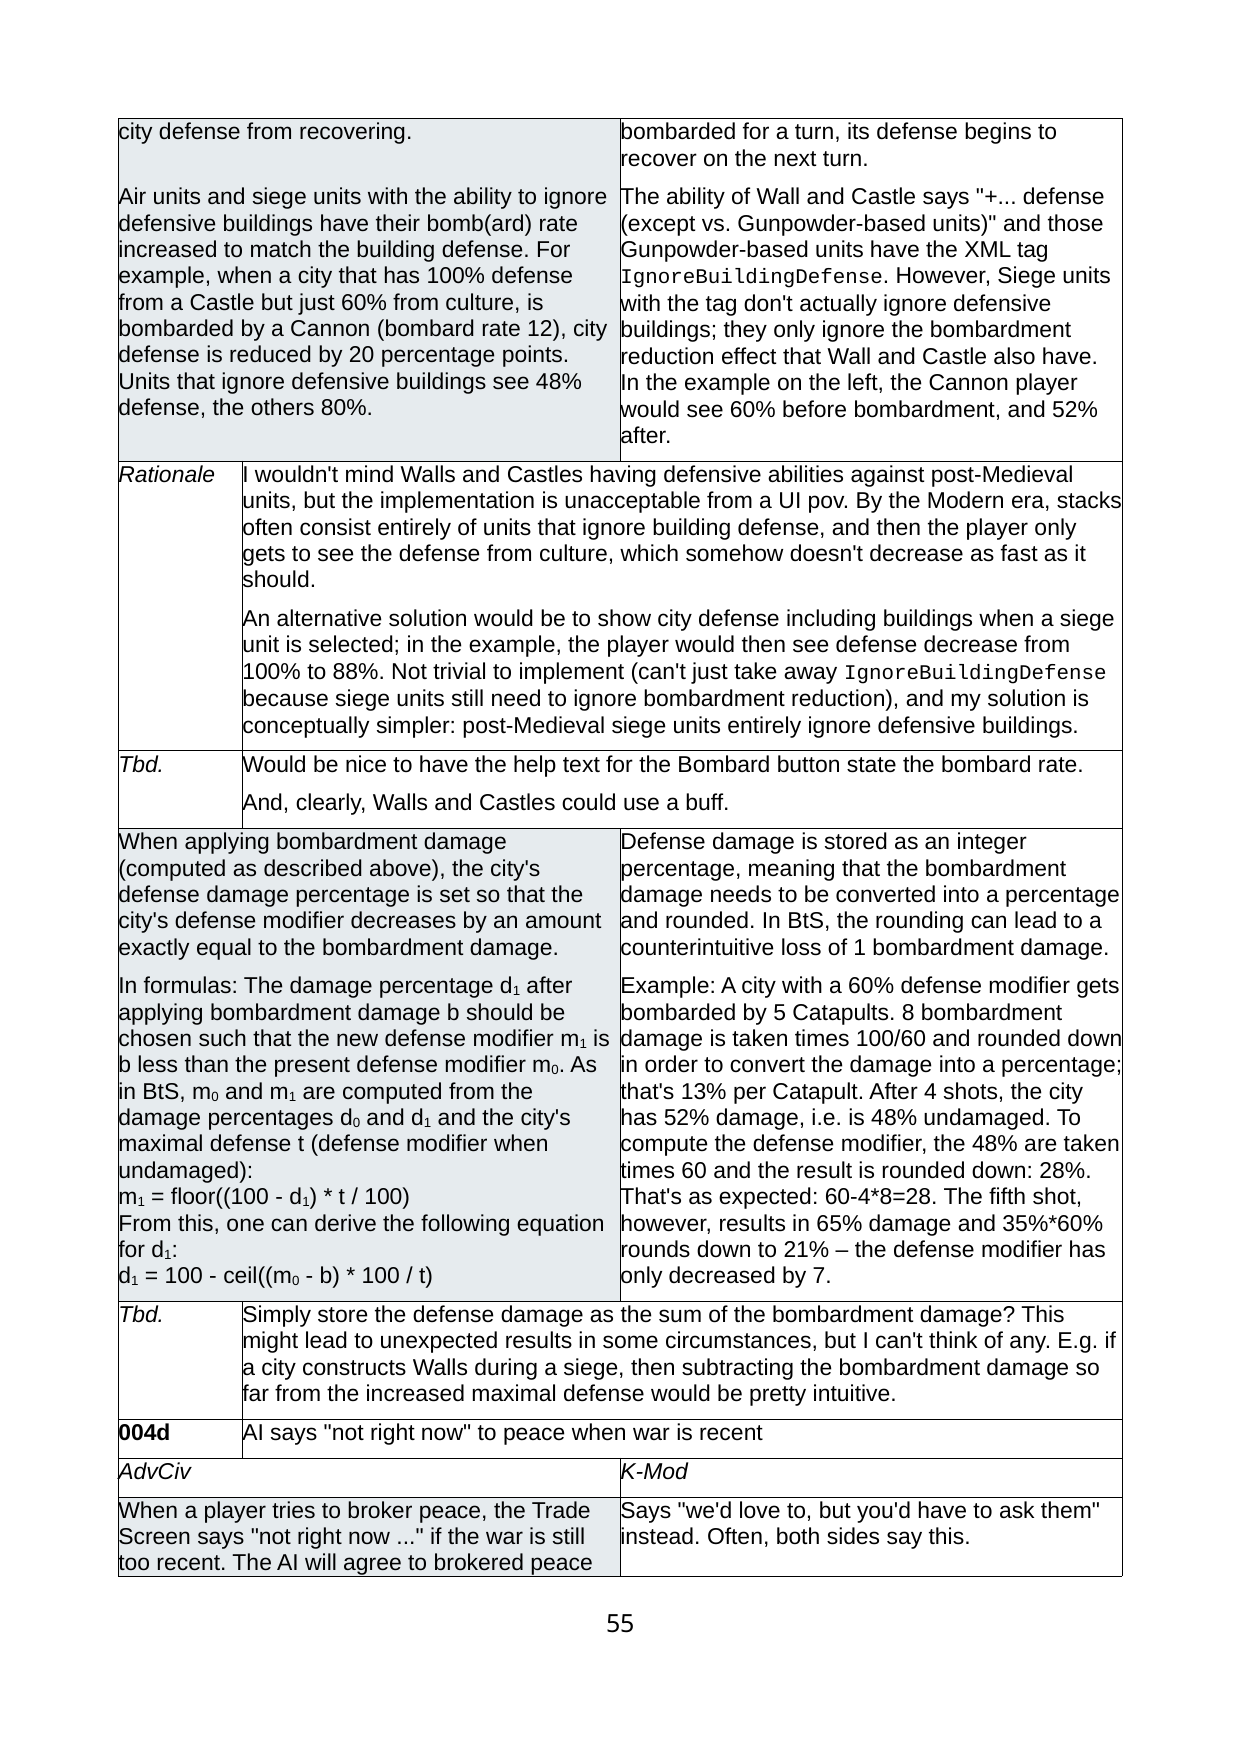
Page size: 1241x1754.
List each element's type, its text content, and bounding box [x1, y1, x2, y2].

table_cell When a player tries to broker peace, the Trade Screen says "not right now ..." if the war is still too recent. The AI will agree to brokered peace [119, 1498, 620, 1576]
table_cell Tbd. [119, 1302, 242, 1419]
table_cell When applying bombardment damage (computed as described above), the city's defense damage percentage is set so that the city's defense modifier decreases by an amount exactly equal to the bombardment damage. In formulas: The damage percentage d1 after applying bombardment damage b should be chosen such that the new defense modifier m1 is b less than the present defense modifier m0. As in BtS, m0 and m1 are computed from the damage percentages d0 and d1 and the city's maximal defense t (defense modifier when undamaged): m1 = floor((100 - d1) * t / 100) From this, one can derive the following equation for d1: d1 = 100 - ceil((m0 - b) * 100 / t) [119, 829, 620, 1301]
table_cell bombarded for a turn, its defense begins to recover on the next turn. The ability of Wall and Castle says "+... defense (except vs. Gunpowder-based units)" and those Gunpowder-based units have the XML tag IgnoreBuildingDefense. However, Siege units with the tag don't actually ignore defensive buildings; they only ignore the bombardment reduction effect that Wall and Castle also have. In the example on the left, the Cannon player would see 60% before bombardment, and 52% after. [621, 119, 1122, 461]
table_cell Simply store the defense damage as the sum of the bombardment damage? This might lead to unexpected results in some circumstances, but I can't think of any. E.g. if a city constructs Walls during a siege, then subtracting the bombardment damage so far from the increased maximal defense would be pretty intuitive. [243, 1302, 1122, 1419]
table_cell Rationale [119, 462, 242, 750]
table_cell K-Mod [621, 1459, 1122, 1497]
table_cell city defense from recovering. Air units and siege units with the ability to ignore defensive buildings have their bomb(ard) rate increased to match the building defense. For example, when a city that has 100% defense from a Castle but just 60% from culture, is bombarded by a Cannon (bombard rate 12), city defense is reduced by 20 percentage points. Units that ignore defensive buildings see 48% defense, the others 80%. [119, 119, 620, 461]
table_cell 004d [119, 1420, 242, 1458]
table_cell Defense damage is stored as an integer percentage, meaning that the bombardment damage needs to be converted into a percentage and rounded. In BtS, the rounding can lead to a counterintuitive loss of 1 bombardment damage. Example: A city with a 60% defense modifier gets bombarded by 5 Catapults. 8 bombardment damage is taken times 100/60 and rounded down in order to convert the damage into a percentage; that's 13% per Catapult. After 4 shots, the city has 52% damage, i.e. is 48% undamaged. To compute the defense modifier, the 48% are taken times 60 and the result is rounded down: 28%. That's as expected: 60-4*8=28. The fifth shot, however, results in 65% damage and 35%*60% rounds down to 21% – the defense modifier has only decreased by 7. [621, 829, 1122, 1301]
table_cell I wouldn't mind Walls and Castles having defensive abilities against post-Medieval units, but the implementation is unacceptable from a UI pov. By the Modern era, stacks often consist entirely of units that ignore building defense, and then the player only gets to see the defense from culture, which somehow doesn't decrease as fast as it should. An alternative solution would be to show city defense including buildings when a siege unit is selected; in the example, the player would then see defense decrease from 100% to 88%. Not trivial to implement (can't just take away IgnoreBuildingDefense because siege units still need to ignore bombardment reduction), and my solution is conceptually simpler: post-Medieval siege units entirely ignore defensive buildings. [243, 462, 1122, 750]
table_cell Tbd. [119, 751, 242, 828]
table_cell Would be nice to have the help text for the Bombard button state the bombard rate. And, clearly, Walls and Castles could use a buff. [243, 751, 1122, 828]
table_cell AdvCiv [119, 1459, 620, 1497]
table_cell AI says "not right now" to peace when war is recent [243, 1420, 1122, 1458]
table_cell Says "we'd love to, but you'd have to ask them" instead. Often, both sides say this. [621, 1498, 1122, 1576]
